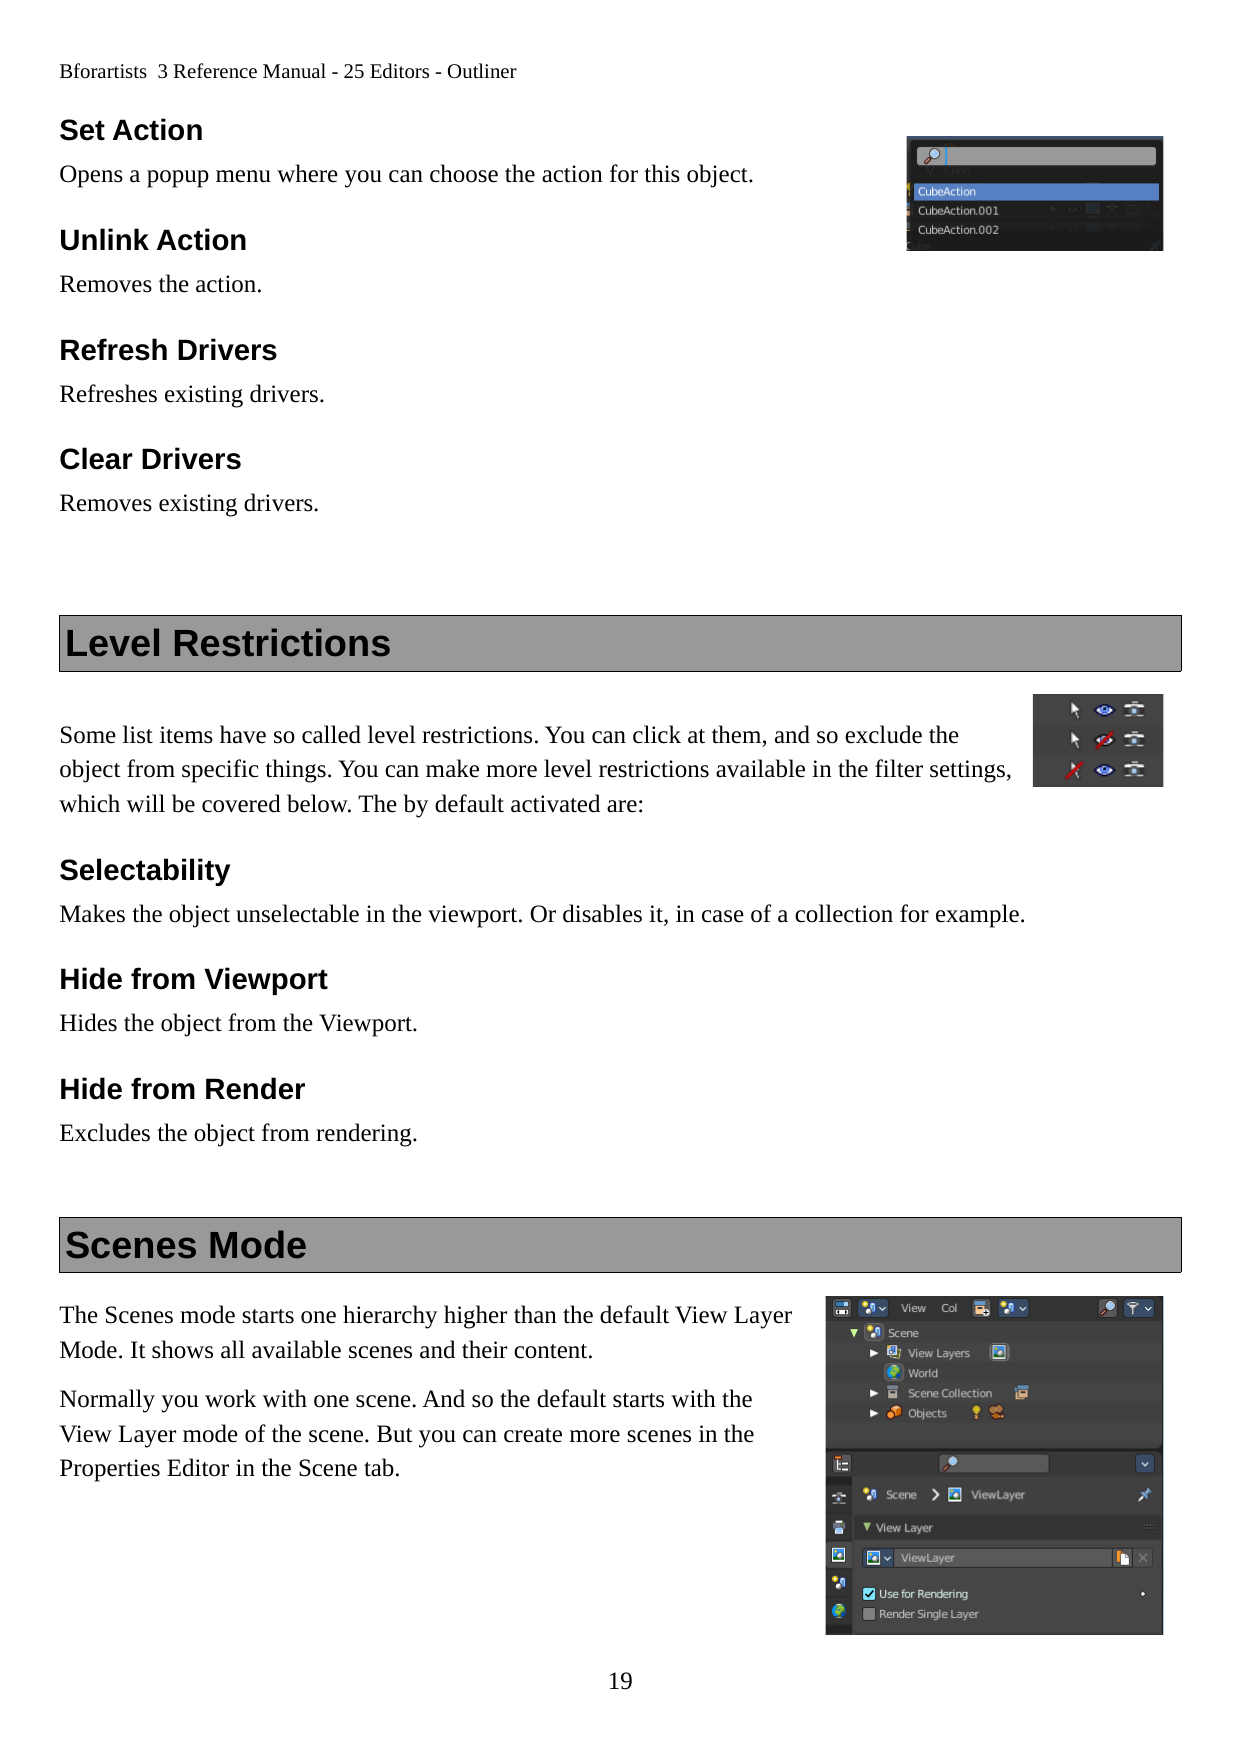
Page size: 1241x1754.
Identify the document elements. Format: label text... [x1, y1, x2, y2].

text Opens a popup menu where you can choose the action for this object. [59, 159, 906, 188]
subtitle Hide from Viewport [59, 962, 1181, 996]
text Hides the object from the Viewport. [59, 1008, 1181, 1037]
table_header Scenes Mode [60, 1218, 1181, 1272]
picture [825, 1296, 1164, 1635]
subtitle Set Action [59, 113, 1181, 146]
text Excludes the object from rendering. [59, 1118, 1181, 1147]
subtitle Selectability [59, 852, 1181, 886]
picture [1032, 694, 1164, 787]
text Removes the action. [59, 269, 1181, 297]
text The Scenes mode starts one hierarchy higher than the default View Layer Mode. It shows all available scenes and their content. [59, 1301, 825, 1364]
subtitle Unlink Action [59, 222, 1181, 256]
text Refreshes existing drivers. [59, 379, 1181, 407]
subtitle Hide from Render [59, 1072, 1181, 1106]
text Normally you work with one scene. And so the default starts with the View Layer mode of the scene. But you can create more scenes in the Properties Editor in the Scene tab. [59, 1384, 825, 1482]
table_header Level Restrictions [60, 616, 1181, 671]
text Some list items have so called level restrictions. You can click at them, and so exclude the object from specific things. You can make more level restrictions available in the filter settings, which will be covered below. The by default activated are: [59, 720, 1181, 817]
picture [906, 136, 1164, 251]
subtitle Clear Drivers [59, 442, 1181, 476]
subtitle Refresh Drivers [59, 332, 1181, 366]
text Makes the object unselectable in the viewport. Or disables it, in case of a collection for example. [59, 899, 1181, 927]
text Removes existing drivers. [59, 488, 1181, 517]
